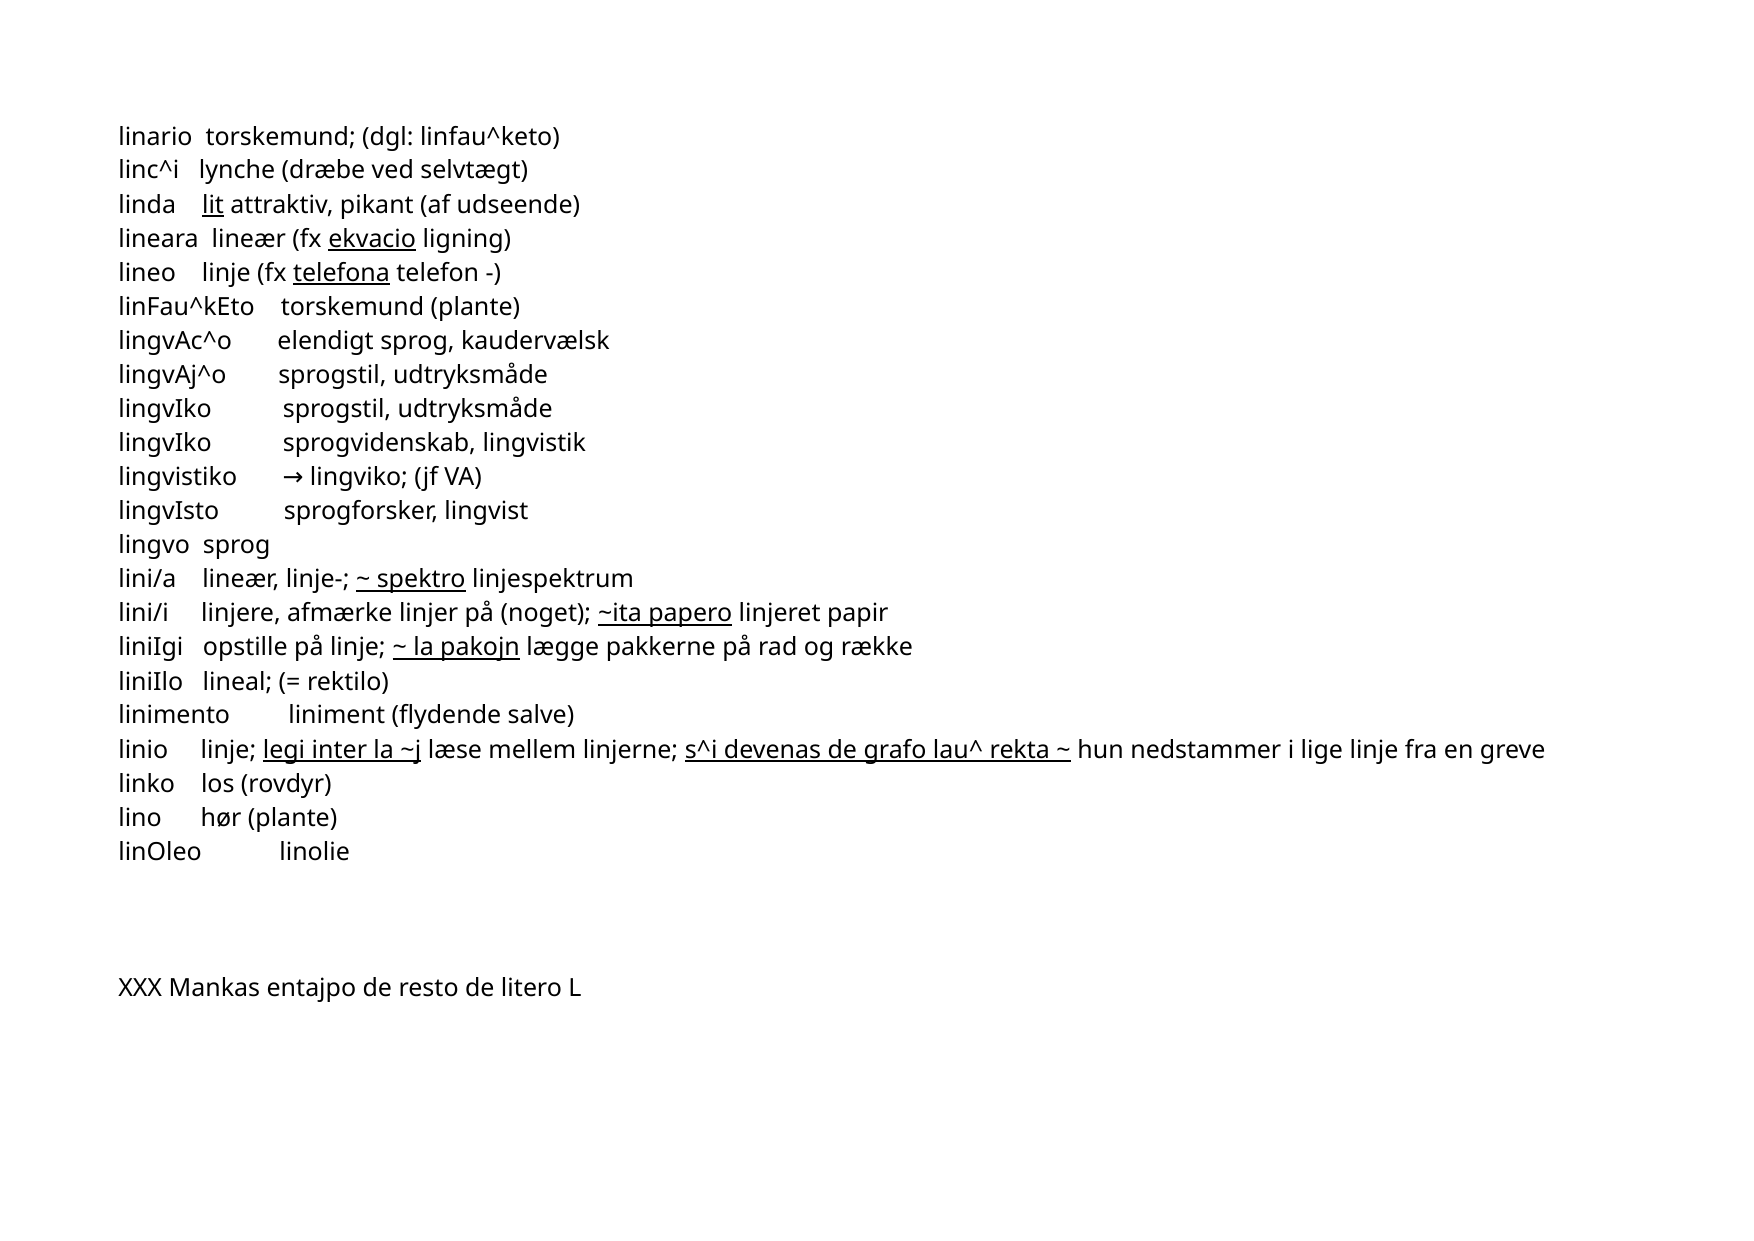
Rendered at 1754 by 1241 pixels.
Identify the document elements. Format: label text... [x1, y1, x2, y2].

text lingvIko sprogvidenskab, lingvistik [118, 425, 1636, 459]
text linario torskemund; (dgl: linfau^keto) [118, 118, 1636, 152]
text liniIlo lineal; (= rektilo) [118, 663, 1636, 697]
text lini/a lineær, linje-; ~ spektro linjespektrum [118, 561, 1636, 595]
text linFau^kEto torskemund (plante) [118, 288, 1636, 322]
text lineo linje (fx telefona telefon -) [118, 254, 1636, 288]
text linda lit attraktiv, pikant (af udseende) [118, 186, 1636, 220]
text linimento liniment (flydende salve) [118, 697, 1636, 731]
text lini/i linjere, afmærke linjer på (noget); ~ita papero linjeret papir [118, 595, 1636, 629]
text XXX Mankas entajpo de resto de litero L [118, 970, 1636, 1004]
text linOleo linolie [118, 833, 1636, 867]
text lingvAc^o elendigt sprog, kaudervælsk [118, 322, 1636, 357]
text lingvo sprog [118, 527, 1636, 561]
text lingvIko sprogstil, udtryksmåde [118, 391, 1636, 425]
text lingvAj^o sprogstil, udtryksmåde [118, 357, 1636, 391]
text linko los (rovdyr) [118, 765, 1636, 799]
text lineara lineær (fx ekvacio ligning) [118, 220, 1636, 254]
text lino hør (plante) [118, 799, 1636, 833]
text liniIgi opstille på linje; ~ la pakojn lægge pakkerne på rad og række [118, 629, 1636, 663]
text linc^i lynche (dræbe ved selvtægt) [118, 152, 1636, 186]
text lingvistiko → lingviko; (jf VA) [118, 459, 1636, 493]
text linio linje; legi inter la ~j læse mellem linjerne; s^i devenas de grafo lau^ rekta ~ hun nedstammer i lige linje fra en greve [118, 731, 1636, 765]
text lingvIsto sprogforsker, lingvist [118, 493, 1636, 527]
